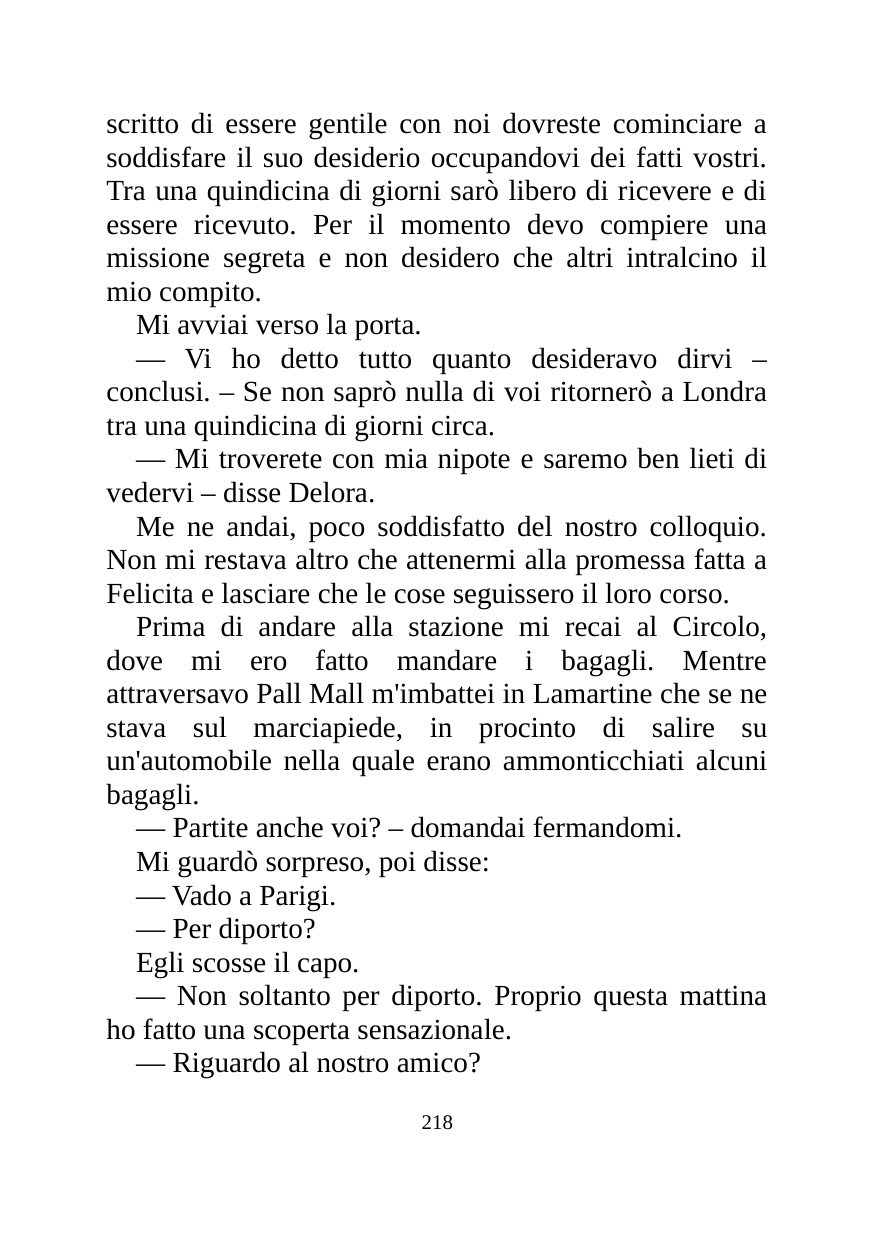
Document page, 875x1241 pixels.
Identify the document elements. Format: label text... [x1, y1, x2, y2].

text Me ne andai, poco soddisfatto del nostro colloquio. Non mi restava altro che attenermi alla promessa fatta a Felicita e lasciare che le cose seguissero il loro corso. [106, 509, 768, 609]
text — Non soltanto per diporto. Proprio questa mattina ho fatto una scoperta sensazionale. [106, 978, 768, 1045]
text — Vi ho detto tutto quanto desideravo dirvi – conclusi. – Se non saprò nulla di voi ritornerò a Londra tra una quindicina di giorni circa. [106, 341, 768, 442]
text — Mi troverete con mia nipote e saremo ben lieti di vedervi – disse Delora. [106, 442, 768, 509]
text Prima di andare alla stazione mi recai al Circolo, dove mi ero fatto mandare i bagagli. Mentre attraversavo Pall Mall m'imbattei in Lamartine che se ne stava sul marciapiede, in procinto di salire su un'automobile nella quale erano ammonticchiati alcuni bagagli. [106, 609, 768, 811]
text scritto di essere gentile con noi dovreste cominciare a soddisfare il suo desiderio occupandovi dei fatti vostri. Tra una quindicina di giorni sarò libero di ricevere e di essere ricevuto. Per il momento devo compiere una missione segreta e non desidero che altri intralcino il mio compito. [106, 106, 768, 307]
text — Per diporto? [106, 911, 768, 945]
text Mi avviai verso la porta. [106, 307, 768, 341]
text — Riguardo al nostro amico? [106, 1045, 768, 1079]
text Egli scosse il capo. [106, 945, 768, 978]
text — Partite anche voi? – domandai fermandomi. [106, 811, 768, 844]
text Mi guardò sorpreso, poi disse: [106, 844, 768, 878]
text — Vado a Parigi. [106, 878, 768, 911]
